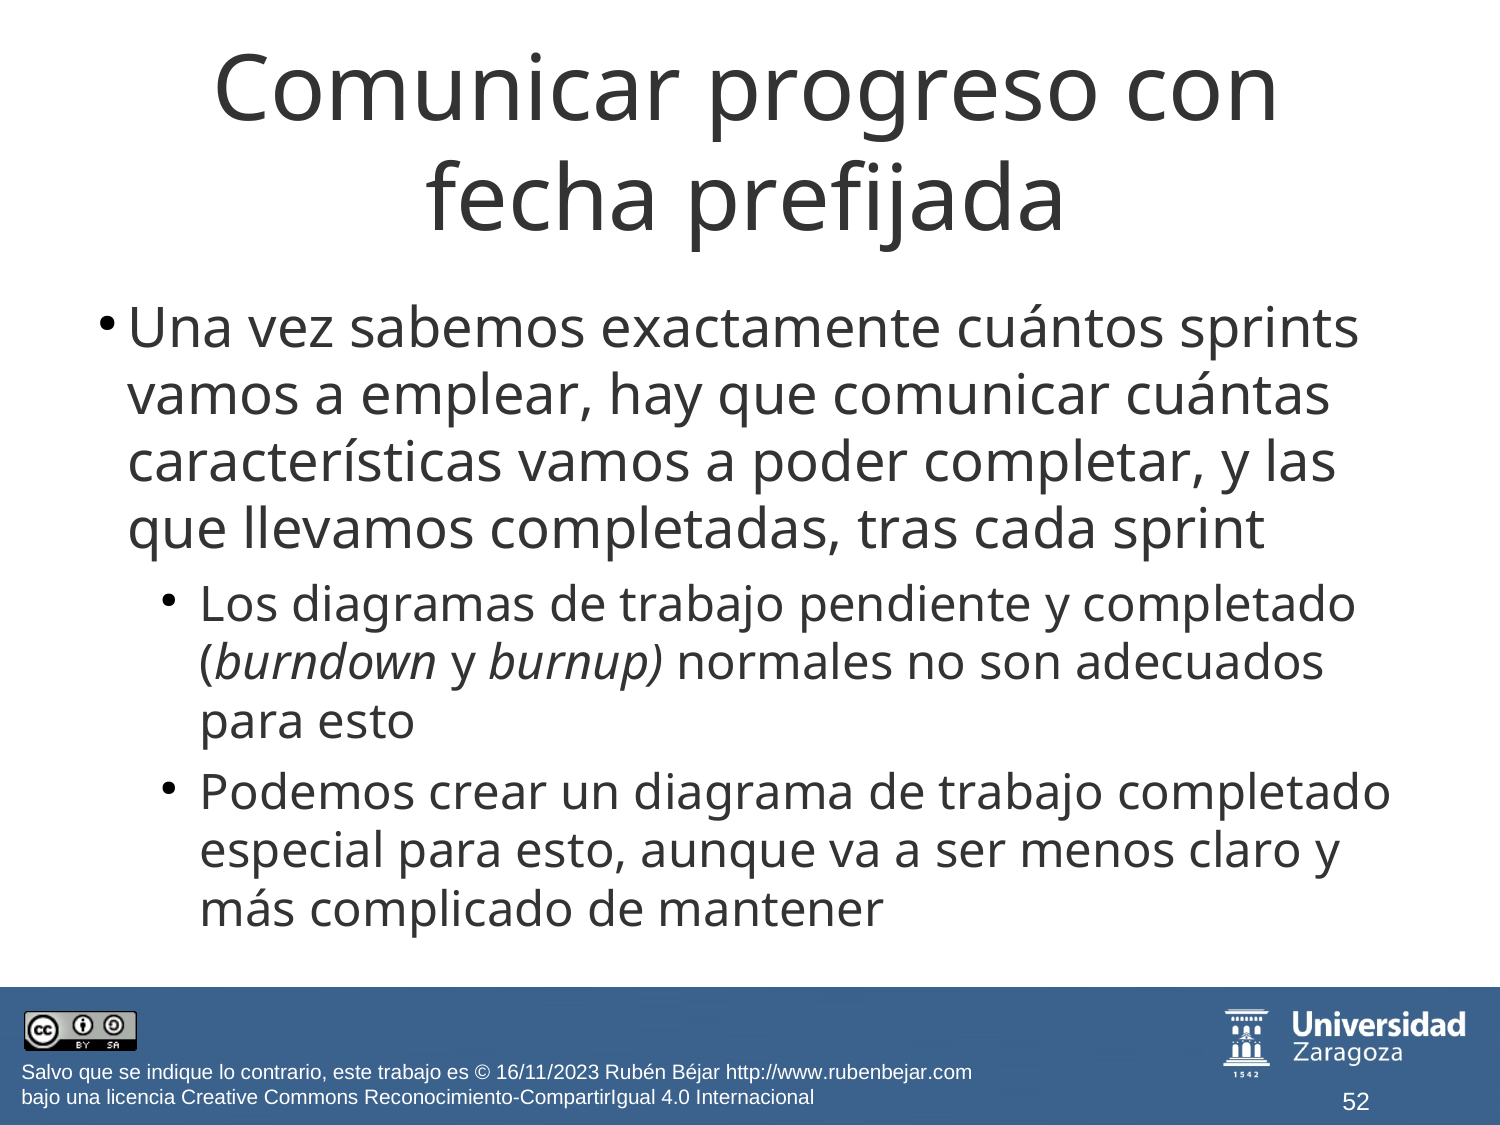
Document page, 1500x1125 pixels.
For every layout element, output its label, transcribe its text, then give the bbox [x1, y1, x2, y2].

picture [0, 987, 1500, 1125]
list Una vez sabemos exactamente cuántos sprints vamos a emplear, hay que comunicar cuántas características vamos a poder completar, y las que llevamos completadas, tras cada sprint Los diagramas de trabajo pendiente y completado (burndown y burnup) normales no son adecuados para esto Podemos crear un diagrama de trabajo completado especial para esto, aunque va a ser menos claro y más complicado de mantener [82, 283, 1418, 957]
title Comunicar progreso con fecha prefijada [74, 21, 1420, 257]
